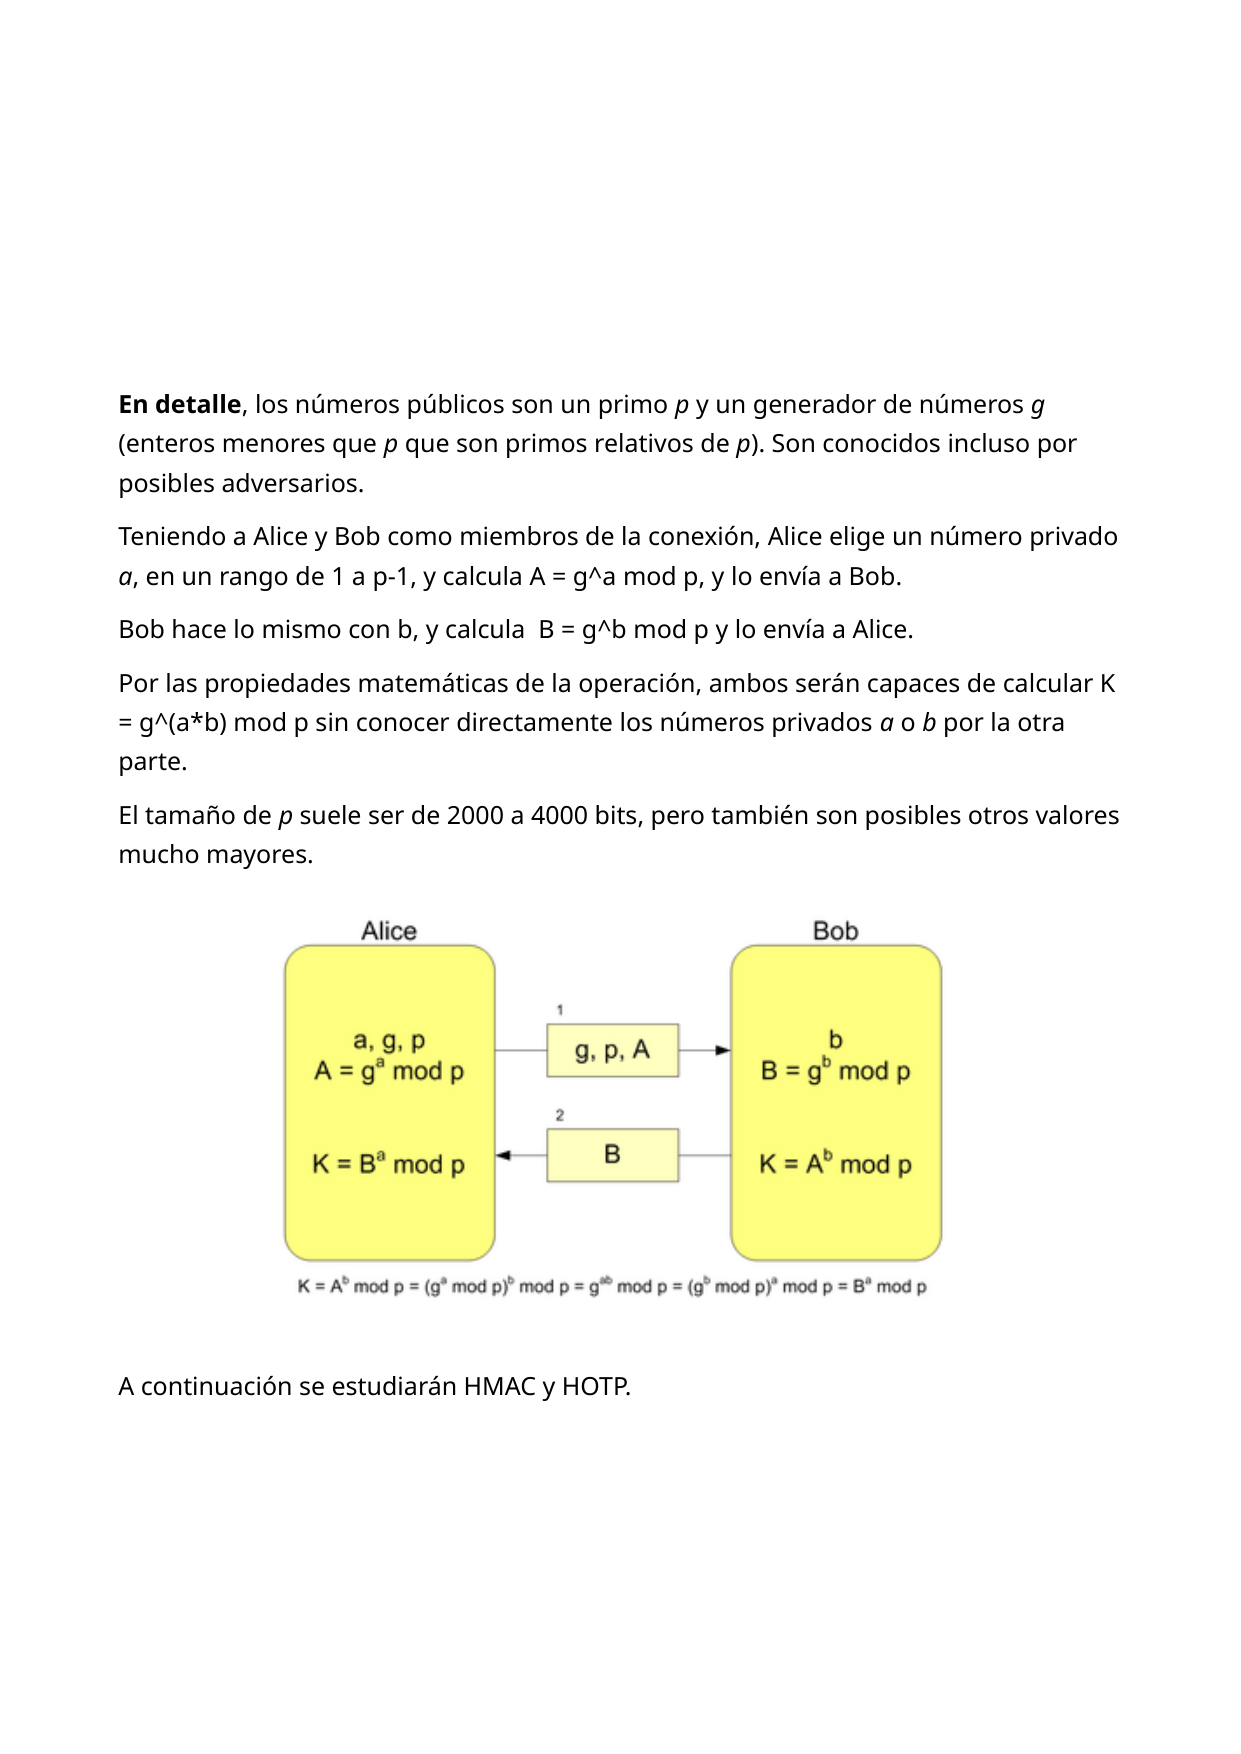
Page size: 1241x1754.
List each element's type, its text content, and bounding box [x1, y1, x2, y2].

text Bob hace lo mismo con b, y calcula B = g^b mod p y lo envía a Alice. [118, 612, 1122, 646]
text En detalle, los números públicos son un primo p y un generador de números g (enteros menores que p que son primos relativos de p). Son conocidos incluso por posibles adversarios. [118, 387, 1122, 499]
text Por las propiedades matemáticas de la operación, ambos serán capaces de calcular K = g^(a*b) mod p sin conocer directamente los números privados a o b por la otra parte. [118, 666, 1122, 778]
text A continuación se estudiarán HMAC y HOTP. [118, 1368, 1122, 1402]
picture [264, 898, 962, 1317]
text El tamaño de p suele ser de 2000 a 4000 bits, pero también son posibles otros valores mucho mayores. [118, 798, 1122, 871]
text Teniendo a Alice y Bob como miembros de la conexión, Alice elige un número privado a, en un rango de 1 a p-1, y calcula A = g^a mod p, y lo envía a Bob. [118, 519, 1122, 592]
